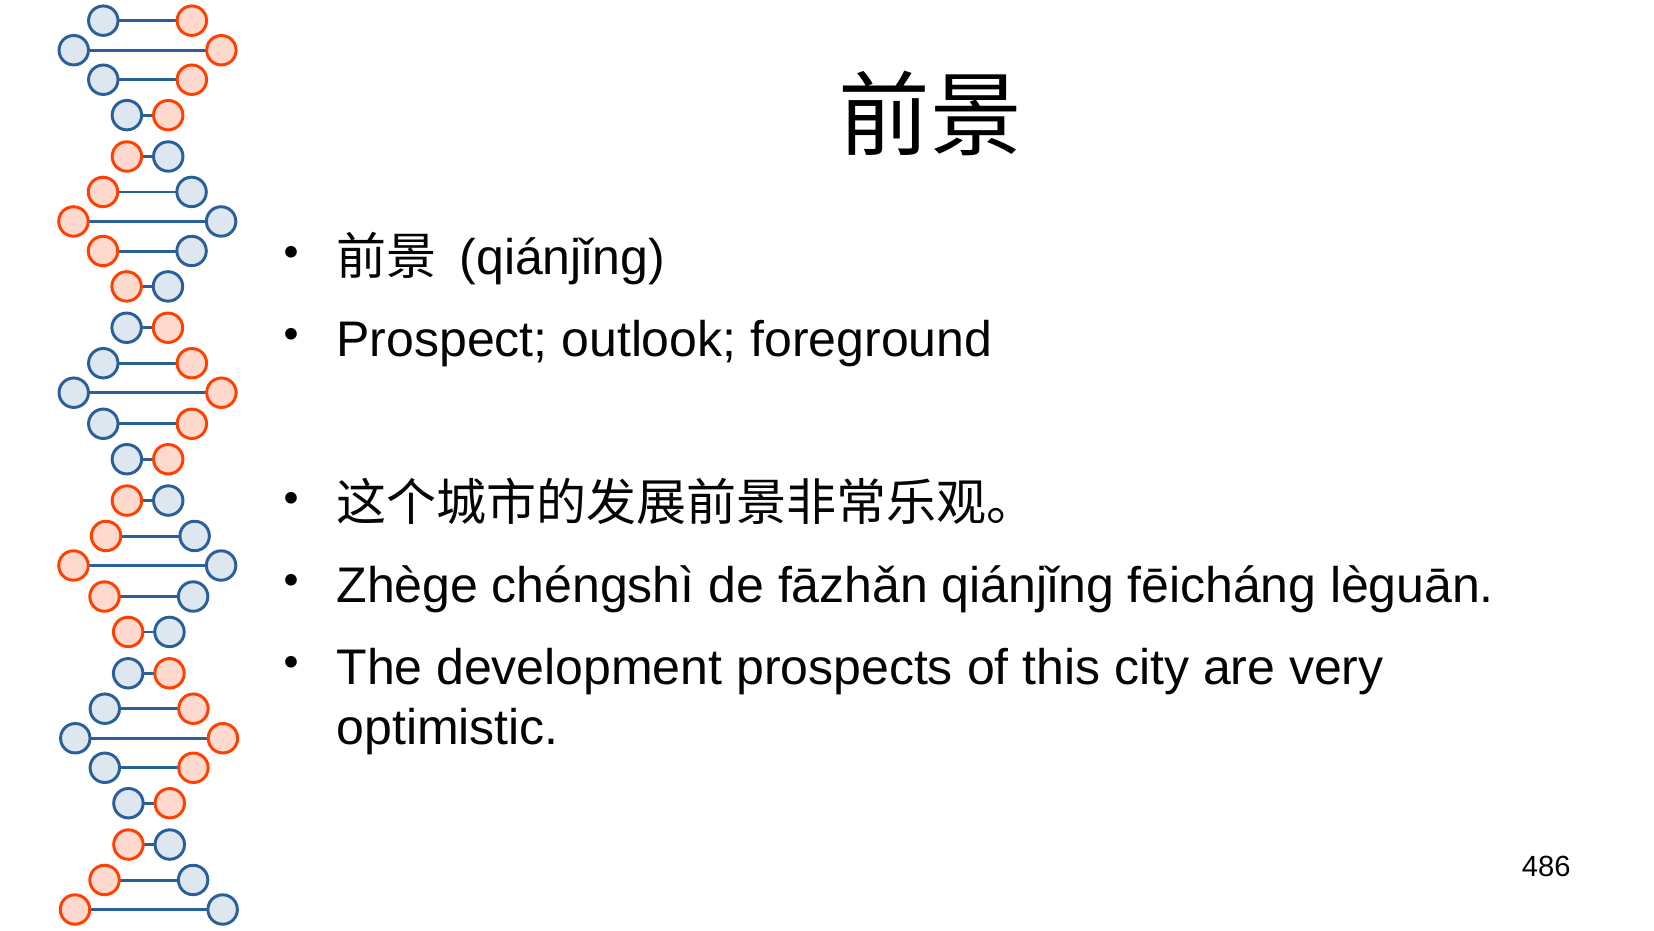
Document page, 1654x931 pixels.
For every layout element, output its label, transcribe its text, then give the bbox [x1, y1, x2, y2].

list 前景 (qiánjǐng) Prospect; outlook; foreground 这个城市的发展前景非常乐观。 Zhège chéngshì de fāzhǎn qiánjǐng fēicháng lèguān. The development prospects of this city are very optimistic. [265, 224, 1595, 764]
title 前景 [265, 35, 1595, 189]
